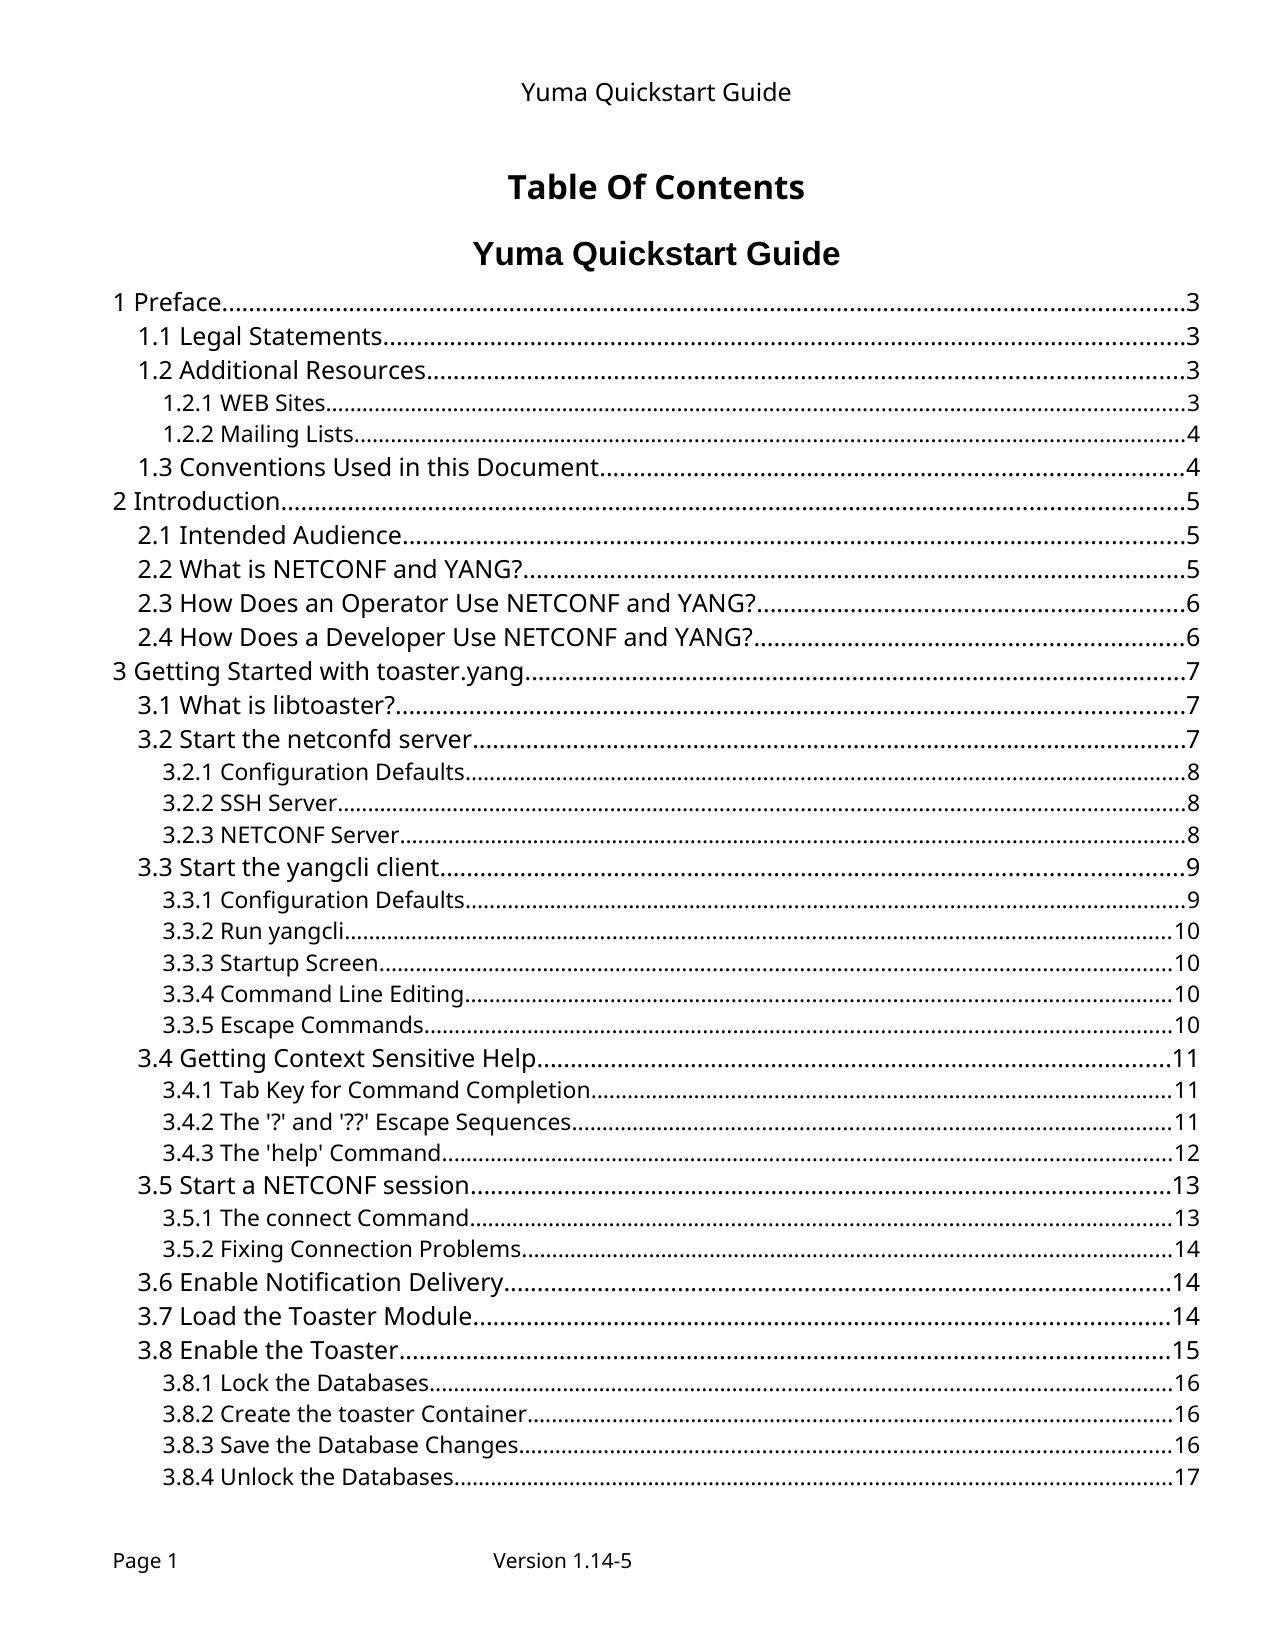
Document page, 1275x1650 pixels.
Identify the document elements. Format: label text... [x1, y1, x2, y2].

text 2.1 Intended Audience 5 [137, 518, 1200, 552]
text 3.6 Enable Notification Delivery 14 [137, 1264, 1200, 1299]
text 2 Introduction 5 [112, 484, 1200, 518]
text 3.3.2 Run yangcli 10 [162, 915, 1200, 946]
text 1 Preface 3 [112, 285, 1200, 319]
text 3.8 Enable the Toaster 15 [137, 1333, 1200, 1367]
text 3.2.3 NETCONF Server 8 [162, 819, 1200, 850]
text 1.2.2 Mailing Lists 4 [162, 418, 1200, 449]
text 1.2 Additional Resources 3 [137, 353, 1200, 387]
text 2.2 What is NETCONF and YANG? 5 [137, 552, 1200, 586]
text 2.3 How Does an Operator Use NETCONF and YANG? 6 [137, 586, 1200, 620]
text 3.2.1 Configuration Defaults 8 [162, 756, 1200, 787]
text 3.4.2 The '?' and '??' Escape Sequences 11 [162, 1106, 1200, 1137]
text 3.7 Load the Toaster Module 14 [137, 1299, 1200, 1333]
text 3.2 Start the netconfd server 7 [137, 722, 1200, 756]
text 3.3.5 Escape Commands 10 [162, 1009, 1200, 1040]
text 3.3.1 Configuration Defaults 9 [162, 884, 1200, 915]
text 3.3.3 Startup Screen 10 [162, 946, 1200, 978]
text 2.4 How Does a Developer Use NETCONF and YANG? 6 [137, 620, 1200, 654]
text 3.8.4 Unlock the Databases 17 [162, 1461, 1200, 1492]
text 3.5.2 Fixing Connection Problems 14 [162, 1233, 1200, 1264]
text 3.4.1 Tab Key for Command Completion 11 [162, 1074, 1200, 1106]
text 3.8.2 Create the toaster Container 16 [162, 1398, 1200, 1429]
text 3 Getting Started with toaster.yang 7 [112, 654, 1200, 688]
text 1.2.1 WEB Sites 3 [162, 387, 1200, 418]
text 3.8.1 Lock the Databases 16 [162, 1367, 1200, 1398]
text 3.8.3 Save the Database Changes 16 [162, 1429, 1200, 1461]
text 3.3 Start the yangcli client 9 [137, 850, 1200, 884]
text 3.5.1 The connect Command 13 [162, 1202, 1200, 1233]
text 3.1 What is libtoaster? 7 [137, 688, 1200, 722]
text 1.1 Legal Statements 3 [137, 319, 1200, 353]
text 3.2.2 SSH Server 8 [162, 787, 1200, 819]
title Table Of Contents [112, 163, 1200, 209]
subtitle Yuma Quickstart Guide [112, 234, 1200, 272]
text 3.4 Getting Context Sensitive Help 11 [137, 1040, 1200, 1074]
text 3.3.4 Command Line Editing 10 [162, 978, 1200, 1009]
text 1.3 Conventions Used in this Document 4 [137, 449, 1200, 484]
text 3.4.3 The 'help' Command 12 [162, 1137, 1200, 1168]
text 3.5 Start a NETCONF session 13 [137, 1168, 1200, 1202]
